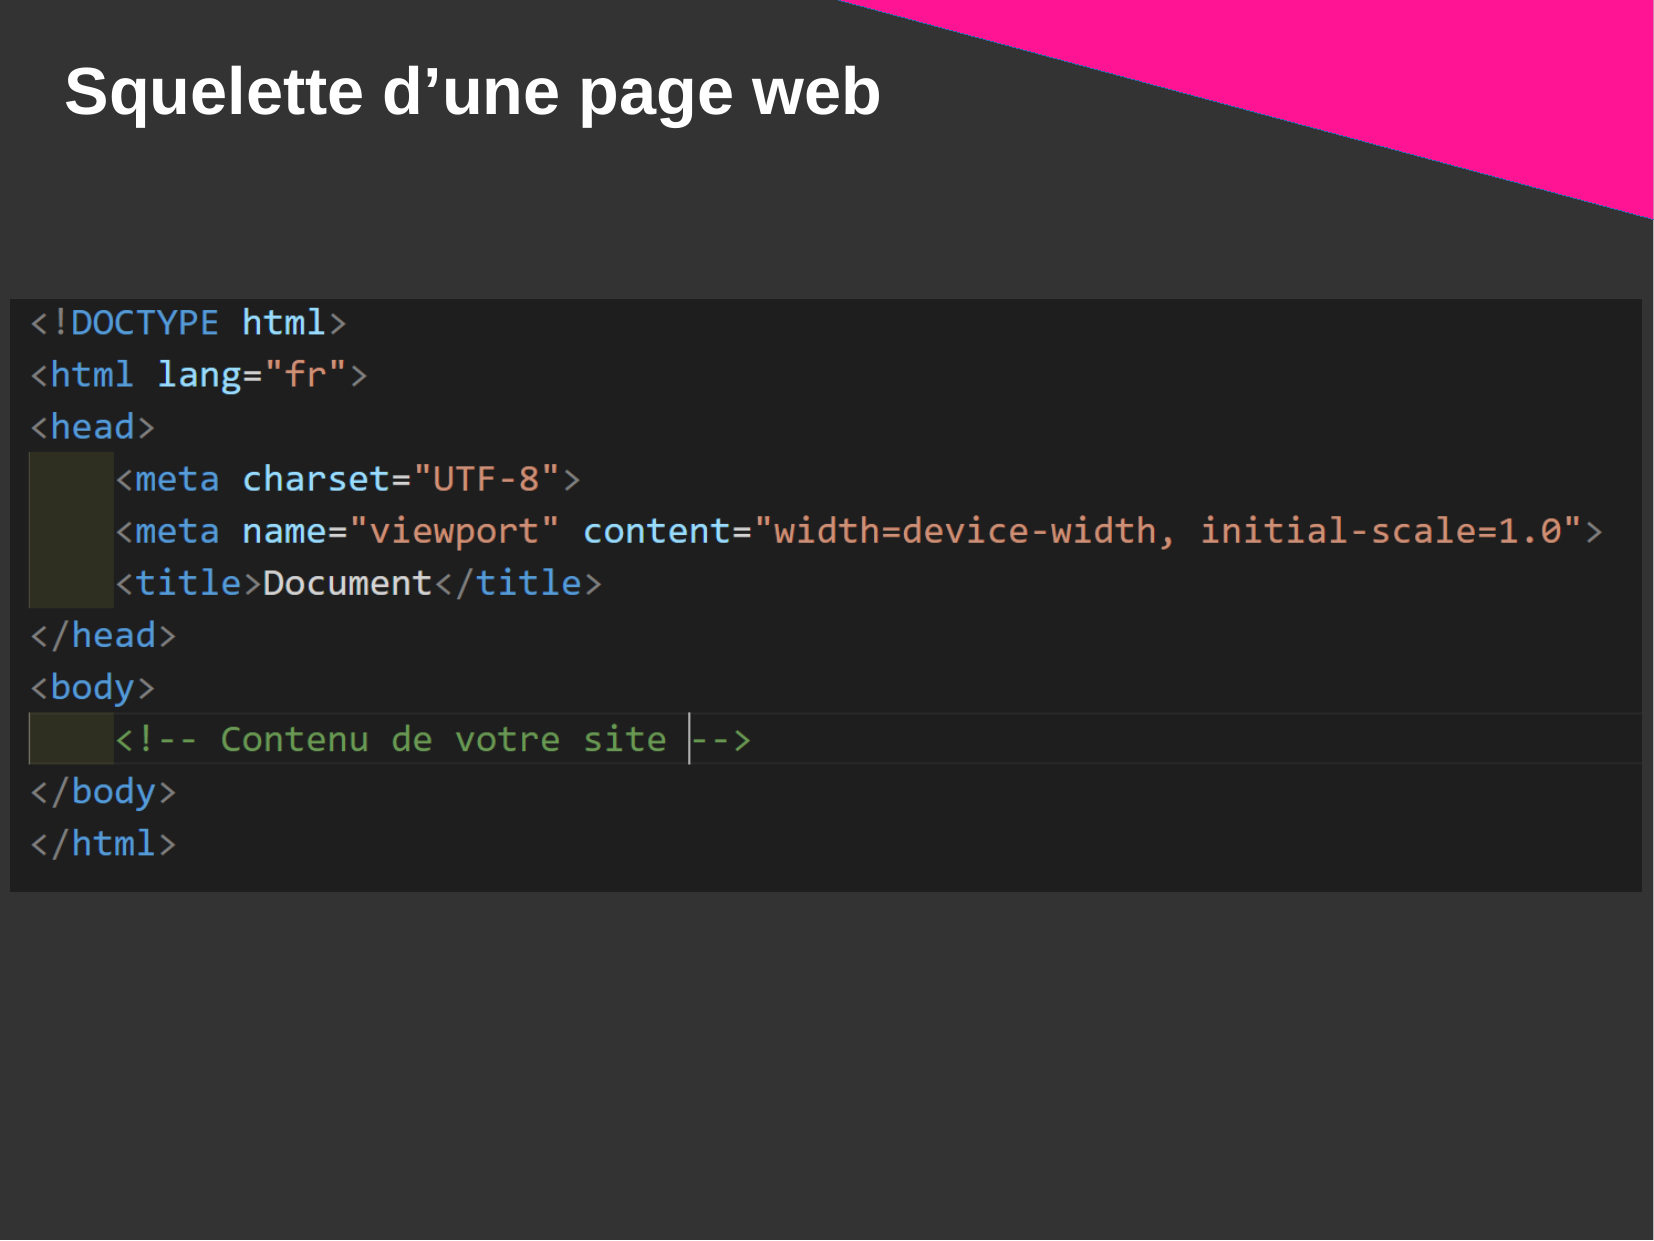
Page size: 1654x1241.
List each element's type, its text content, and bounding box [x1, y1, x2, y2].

picture [10, 299, 1642, 892]
text_box [838, 0, 1654, 220]
title Squelette d’une page web [64, 54, 1417, 157]
